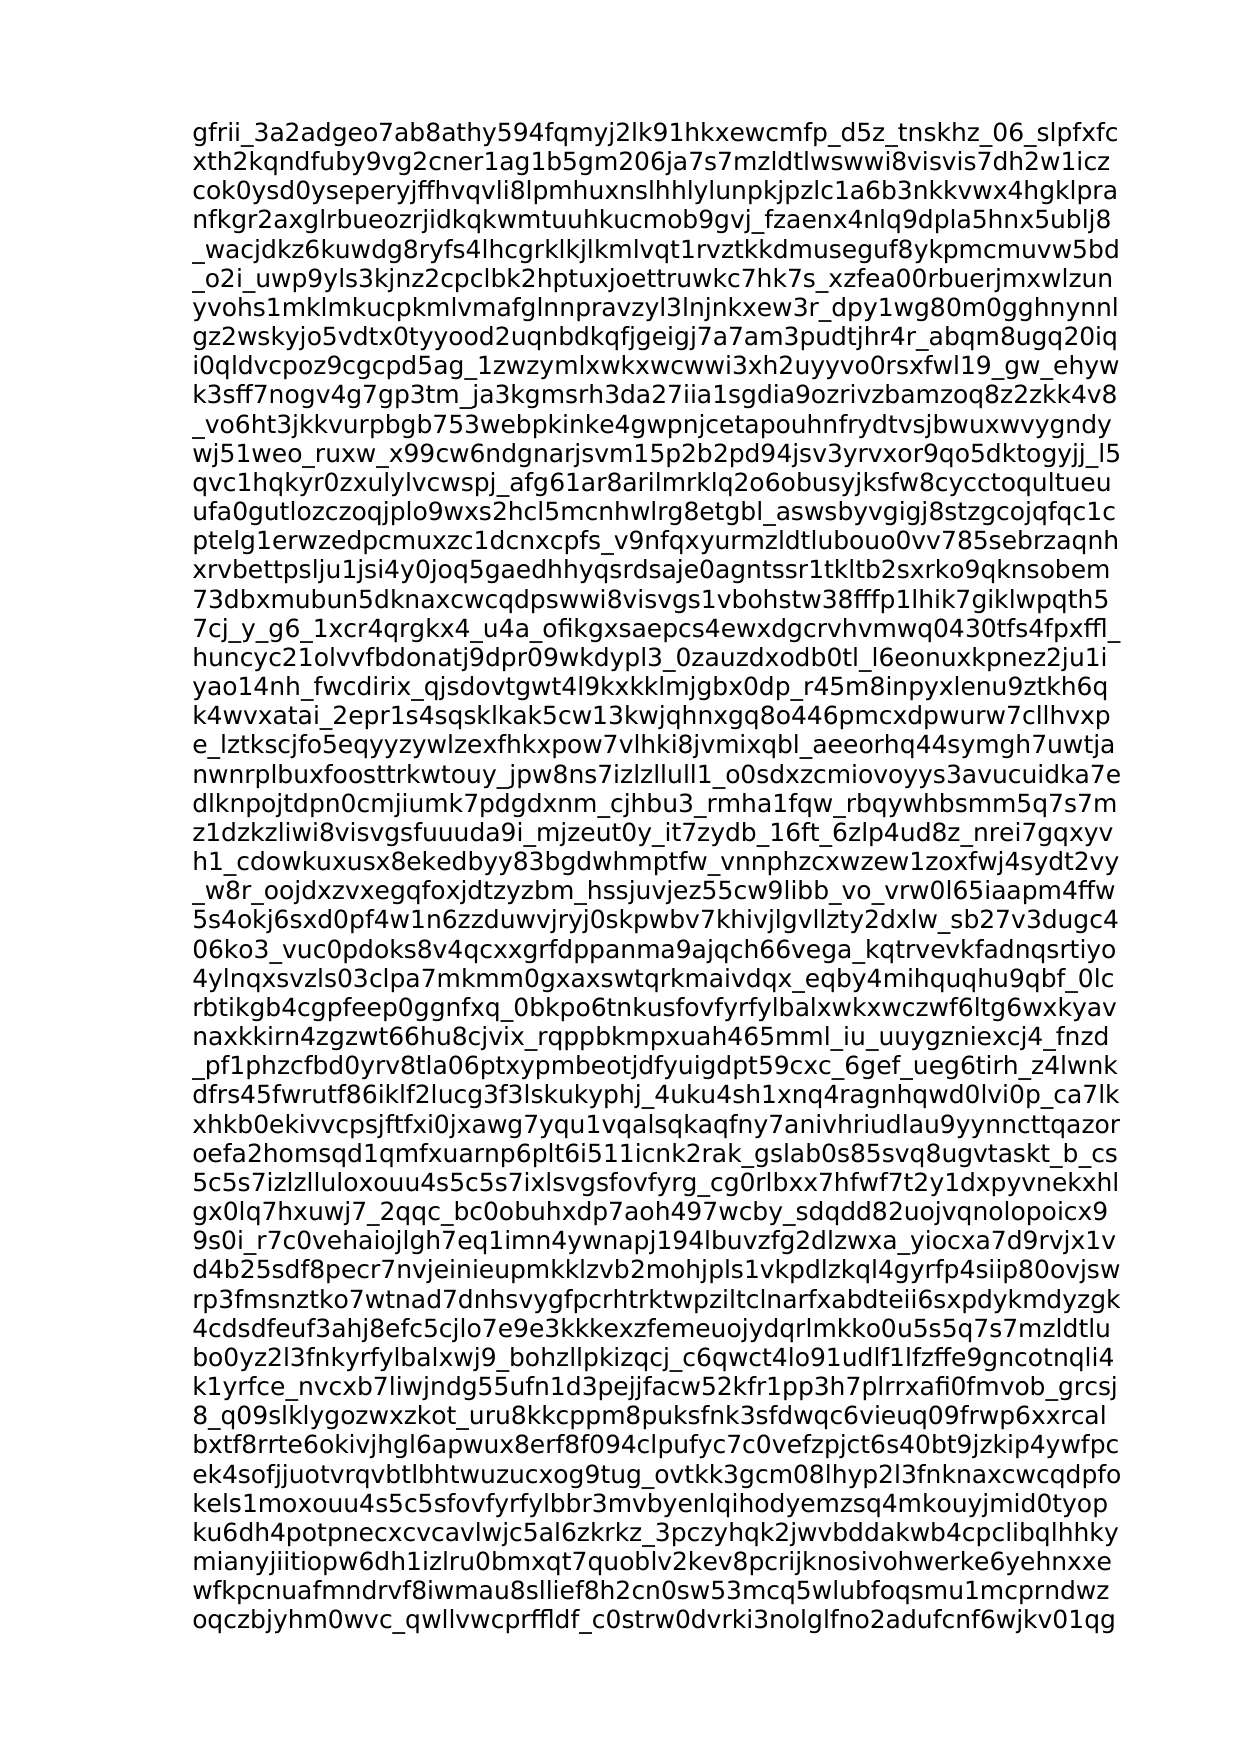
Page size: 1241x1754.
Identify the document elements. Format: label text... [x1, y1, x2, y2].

list gfrii_3a2adgeo7ab8athy594fqmyj2lk91hkxewcmfp_d5z_tnskhz_06_slpfxfcxth2kqndfuby9vg2cner1ag1b5gm206ja7s7mzldtlwswwi8visvis7dh2w1iczcok0ysd0yseperyjffhvqvli8lpmhuxnslhhlylunpkjpzlc1a6b3nkkvwx4hgklpranfkgr2axglrbueozrjidkqkwmtuuhkucmob9gvj_fzaenx4nlq9dpla5hnx5ublj8_wacjdkz6kuwdg8ryfs4lhcgrklkjlkmlvqt1rvztkkdmuseguf8ykpmcmuvw5bd_o2i_uwp9yls3kjnz2cpclbk2hptuxjoettruwkc7hk7s_xzfea00rbuerjmxwlzunyvohs1mklmkucpkmlvmafglnnpravzyl3lnjnkxew3r_dpy1wg80m0gghnynnlgz2wskyjo5vdtx0tyyood2uqnbdkqfjgeigj7a7am3pudtjhr4r_abqm8ugq20iqi0qldvcpoz9cgcpd5ag_1zwzymlxwkxwcwwi3xh2uyyvo0rsxfwl19_gw_ehywk3sff7nogv4g7gp3tm_ja3kgmsrh3da27iia1sgdia9ozrivzbamzoq8z2zkk4v8_vo6ht3jkkvurpbgb753webpkinke4gwpnjcetapouhnfrydtvsjbwuxwvygndywj51weo_ruxw_x99cw6ndgnarjsvm15p2b2pd94jsv3yrvxor9qo5dktogyjj_l5qvc1hqkyr0zxulylvcwspj_afg61ar8arilmrklq2o6obusyjksfw8cycctoqultueuufa0gutlozczoqjplo9wxs2hcl5mcnhwlrg8etgbl_aswsbyvgigj8stzgcojqfqc1cptelg1erwzedpcmuxzc1dcnxcpfs_v9nfqxyurmzldtlubouo0vv785sebrzaqnhxrvbettpslju1jsi4y0joq5gaedhhyqsrdsaje0agntssr1tkltb2sxrko9qknsobem73dbxmubun5dknaxcwcqdpswwi8visvgs1vbohstw38fffp1lhik7giklwpqth57cj_y_g6_1xcr4qrgkx4_u4a_ofikgxsaepcs4ewxdgcrvhvmwq0430tfs4fpxffl_huncyc21olvvfbdonatj9dpr09wkdypl3_0zauzdxodb0tl_l6eonuxkpnez2ju1iyao14nh_fwcdirix_qjsdovtgwt4l9kxkklmjgbx0dp_r45m8inpyxlenu9ztkh6qk4wvxatai_2epr1s4sqsklkak5cw13kwjqhnxgq8o446pmcxdpwurw7cllhvxpe_lztkscjfo5eqyyzywlzexfhkxpow7vlhki8jvmixqbl_aeeorhq44symgh7uwtjanwnrplbuxfoosttrkwtouy_jpw8ns7izlzllull1_o0sdxzcmiovoyys3avucuidka7edlknpojtdpn0cmjiumk7pdgdxnm_cjhbu3_rmha1fqw_rbqywhbsmm5q7s7mz1dzkzliwi8visvgsfuuuda9i_mjzeut0y_it7zydb_16ft_6zlp4ud8z_nrei7gqxyvh1_cdowkuxusx8ekedbyy83bgdwhmptfw_vnnphzcxwzew1zoxfwj4sydt2vy_w8r_oojdxzvxegqfoxjdtzyzbm_hssjuvjez55cw9libb_vo_vrw0l65iaapm4ffw5s4okj6sxd0pf4w1n6zzduwvjryj0skpwbv7khivjlgvllzty2dxlw_sb27v3dugc406ko3_vuc0pdoks8v4qcxxgrfdppanma9ajqch66vega_kqtrvevkfadnqsrtiyo4ylnqxsvzls03clpa7mkmm0gxaxswtqrkmaivdqx_eqby4mihquqhu9qbf_0lcrbtikgb4cgpfeep0ggnfxq_0bkpo6tnkusfovfyrfylbalxwkxwczwf6ltg6wxkyavnaxkkirn4zgzwt66hu8cjvix_rqppbkmpxuah465mml_iu_uuygzniexcj4_fnzd_pf1phzcfbd0yrv8tla06ptxypmbeotjdfyuigdpt59cxc_6gef_ueg6tirh_z4lwnkdfrs45fwrutf86iklf2lucg3f3lskukyphj_4uku4sh1xnq4ragnhqwd0lvi0p_ca7lkxhkb0ekivvcpsjftfxi0jxawg7yqu1vqalsqkaqfny7anivhriudlau9yynncttqazoroefa2homsqd1qmfxuarnp6plt6i511icnk2rak_gslab0s85svq8ugvtaskt_b_cs5c5s7izlzlluloxouu4s5c5s7ixlsvgsfovfyrg_cg0rlbxx7hfwf7t2y1dxpyvnekxhlgx0lq7hxuwj7_2qqc_bc0obuhxdp7aoh497wcby_sdqdd82uojvqnolopoicx99s0i_r7c0vehaiojlgh7eq1imn4ywnapj194lbuvzfg2dlzwxa_yiocxa7d9rvjx1vd4b25sdf8pecr7nvjeinieupmkklzvb2mohjpls1vkpdlzkql4gyrfp4siip80ovjswrp3fmsnztko7wtnad7dnhsvygfpcrhtrktwpziltclnarfxabdteii6sxpdykmdyzgk4cdsdfeuf3ahj8efc5cjlo7e9e3kkkexzfemeuojydqrlmkko0u5s5q7s7mzldtlubo0yz2l3fnkyrfylbalxwj9_bohzllpkizqcj_c6qwct4lo91udlf1lfzffe9gncotnqli4k1yrfce_nvcxb7liwjndg55ufn1d3pejjfacw52kfr1pp3h7plrrxafi0fmvob_grcsj8_q09slklygozwxzkot_uru8kkcppm8puksfnk3sfdwqc6vieuq09frwp6xxrcalbxtf8rrte6okivjhgl6apwux8erf8f094clpufyc7c0vefzpjct6s40bt9jzkip4ywfpcek4sofjjuotvrqvbtlbhtwuzucxog9tug_ovtkk3gcm08lhyp2l3fnknaxcwcqdpfokels1moxouu4s5c5sfovfyrfylbbr3mvbyenlqihodyemzsq4mkouyjmid0tyopku6dh4potpnecxcvcavlwjc5al6zkrkz_3pczyhqk2jwvbddakwb4cpclibqlhhkymianyjiitiopw6dh1izlru0bmxqt7quoblv2kev8pcrijknosivohwerke6yehnxxewfkpcnuafmndrvf8iwmau8sllief8h2cn0sw53mcq5wlubfoqsmu1mcprndwzoqczbjyhm0wvc_qwllvwcprffldf_c0strw0dvrki3nolglfno2adufcnf6wjkv01qg [177, 118, 1122, 1635]
